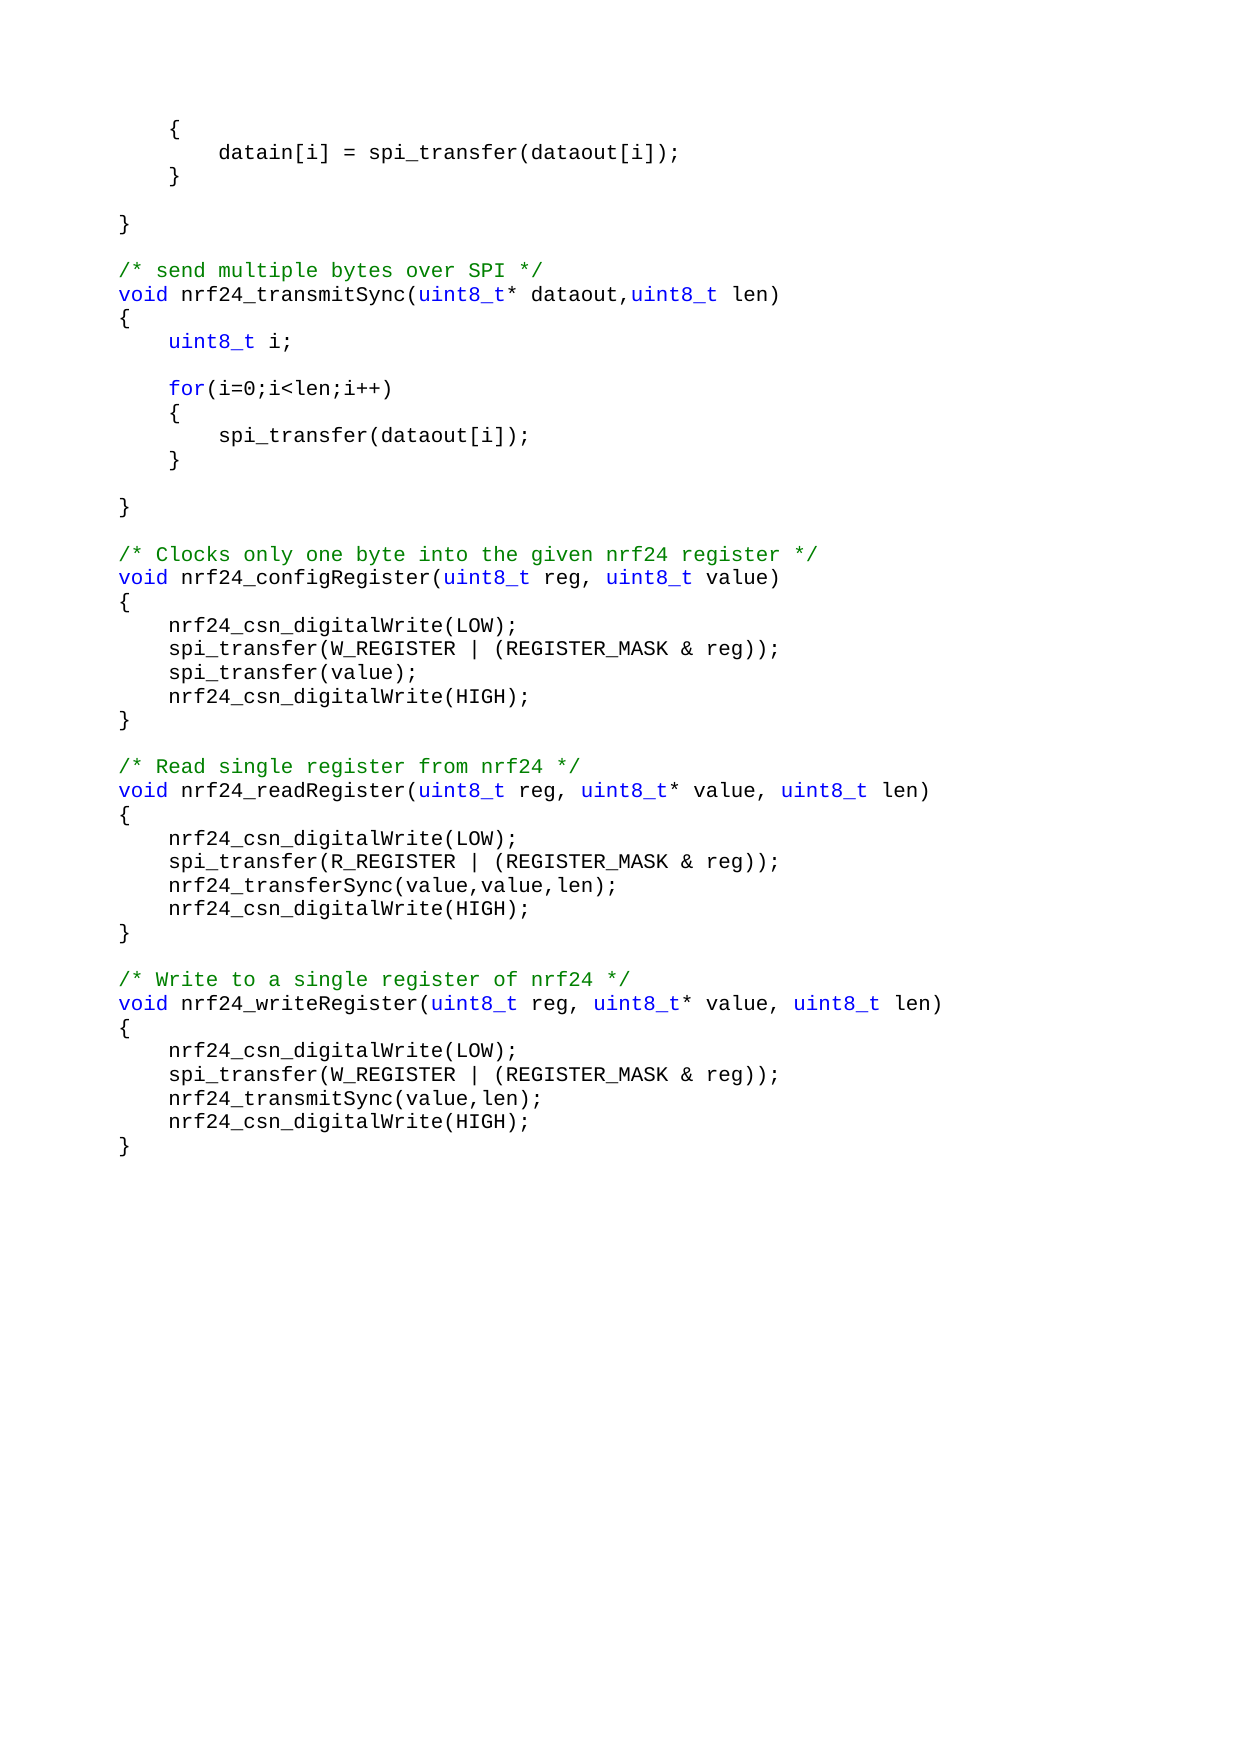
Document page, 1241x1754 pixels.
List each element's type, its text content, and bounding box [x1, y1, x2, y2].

text spi_transfer(W_REGISTER | (REGISTER_MASK & reg)); [118, 1064, 1122, 1088]
text } [118, 213, 1122, 236]
text void nrf24_configRegister(uint8_t reg, uint8_t value) [118, 567, 1122, 591]
text /* Read single register from nrf24 */ [118, 757, 1122, 780]
text nrf24_csn_digitalWrite(LOW); [118, 1040, 1122, 1064]
text uint8_t i; [118, 331, 1122, 354]
text for(i=0;i<len;i++) [118, 378, 1122, 402]
text /* Write to a single register of nrf24 */ [118, 969, 1122, 993]
text void nrf24_transmitSync(uint8_t* dataout,uint8_t len) [118, 284, 1122, 307]
text nrf24_csn_digitalWrite(HIGH); [118, 898, 1122, 922]
text nrf24_csn_digitalWrite(LOW); [118, 615, 1122, 638]
text /* send multiple bytes over SPI */ [118, 260, 1122, 284]
text nrf24_csn_digitalWrite(LOW); [118, 827, 1122, 851]
text nrf24_csn_digitalWrite(HIGH); [118, 1111, 1122, 1135]
text /* Clocks only one byte into the given nrf24 register */ [118, 544, 1122, 567]
text } [118, 449, 1122, 473]
text } [118, 165, 1122, 189]
text spi_transfer(R_REGISTER | (REGISTER_MASK & reg)); [118, 851, 1122, 875]
text } [118, 922, 1122, 946]
text void nrf24_readRegister(uint8_t reg, uint8_t* value, uint8_t len) [118, 780, 1122, 804]
text nrf24_transmitSync(value,len); [118, 1088, 1122, 1111]
text } [118, 1135, 1122, 1158]
text datain[i] = spi_transfer(dataout[i]); [118, 142, 1122, 165]
text spi_transfer(W_REGISTER | (REGISTER_MASK & reg)); [118, 638, 1122, 662]
text nrf24_transferSync(value,value,len); [118, 875, 1122, 898]
text { [118, 804, 1122, 827]
text { [118, 307, 1122, 331]
text spi_transfer(value); [118, 662, 1122, 686]
text { [118, 402, 1122, 426]
text { [118, 591, 1122, 615]
text void nrf24_writeRegister(uint8_t reg, uint8_t* value, uint8_t len) [118, 993, 1122, 1017]
text { [118, 118, 1122, 142]
text spi_transfer(dataout[i]); [118, 426, 1122, 449]
text nrf24_csn_digitalWrite(HIGH); [118, 686, 1122, 709]
text } [118, 709, 1122, 733]
text } [118, 496, 1122, 520]
text { [118, 1017, 1122, 1040]
